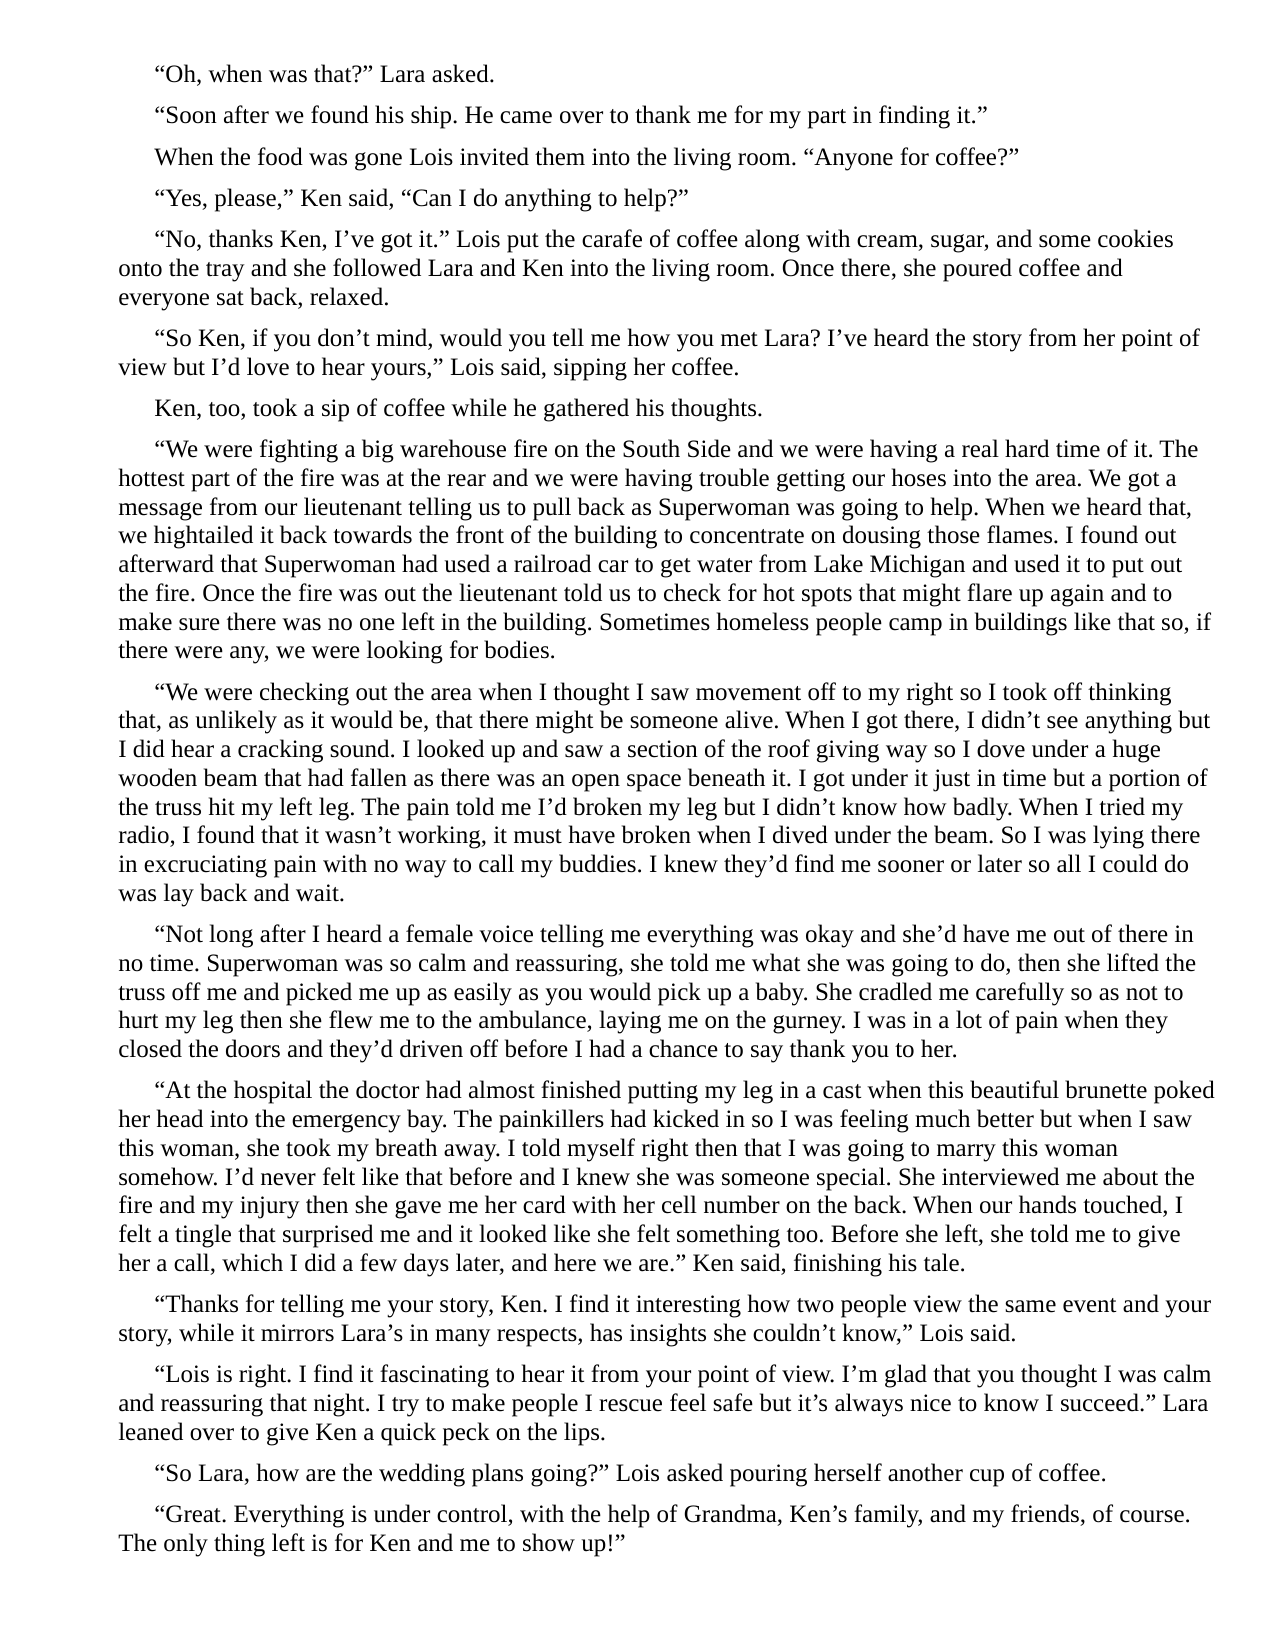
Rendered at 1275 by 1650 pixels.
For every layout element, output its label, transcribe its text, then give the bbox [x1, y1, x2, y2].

text “Yes, please,” Ken said, “Can I do anything to help?” [118, 183, 1216, 212]
text “No, thanks Ken, I’ve got it.” Lois put the carafe of coffee along with cream, sugar, and some cookies onto the tray and she followed Lara and Ken into the living room. Once there, she poured coffee and everyone sat back, relaxed. [118, 224, 1216, 310]
text “Lois is right. I find it fascinating to hear it from your point of view. I’m glad that you thought I was calm and reassuring that night. I try to make people I rescue feel safe but it’s always nice to know I succeed.” Lara leaned over to give Ken a quick peck on the lips. [118, 1359, 1216, 1445]
text “So Ken, if you don’t mind, would you tell me how you met Lara? I’ve heard the story from her point of view but I’d love to hear yours,” Lois said, sipping her coffee. [118, 323, 1216, 380]
text “Soon after we found his ship. He came over to thank me for my part in finding it.” [118, 100, 1216, 129]
text “We were checking out the area when I thought I saw movement off to my right so I took off thinking that, as unlikely as it would be, that there might be someone alive. When I got there, I didn’t see anything but I did hear a cracking sound. I looked up and saw a section of the roof giving way so I dove under a huge wooden beam that had fallen as there was an open space beneath it. I got under it just in time but a portion of the truss hit my left leg. The pain told me I’d broken my leg but I didn’t know how badly. When I tried my radio, I found that it wasn’t working, it must have broken when I dived under the beam. So I was lying there in excruciating pain with no way to call my buddies. I knew they’d find me sooner or later so all I could do was lay back and wait. [118, 677, 1216, 907]
text “At the hospital the doctor had almost finished putting my leg in a cast when this beautiful brunette poked her head into the emergency bay. The painkillers had kicked in so I was feeling much better but when I saw this woman, she took my breath away. I told myself right then that I was going to marry this woman somehow. I’d never felt like that before and I knew she was someone special. She interviewed me about the fire and my injury then she gave me her card with her cell number on the back. When our hands touched, I felt a tingle that surprised me and it looked like she felt something too. Before she left, she told me to give her a call, which I did a few days later, and here we are.” Ken said, finishing his tale. [118, 1075, 1216, 1277]
text “So Lara, how are the wedding plans going?” Lois asked pouring herself another cup of coffee. [118, 1458, 1216, 1487]
text “Not long after I heard a female voice telling me everything was okay and she’d have me out of there in no time. Superwoman was so calm and reassuring, she told me what she was going to do, then she lifted the truss off me and picked me up as easily as you would pick up a baby. She cradled me carefully so as not to hurt my leg then she flew me to the ambulance, laying me on the gurney. I was in a lot of pain when they closed the doors and they’d driven off before I had a chance to say thank you to her. [118, 919, 1216, 1063]
text “Thanks for telling me your story, Ken. I find it interesting how two people view the same event and your story, while it mirrors Lara’s in many respects, has insights she couldn’t know,” Lois said. [118, 1289, 1216, 1347]
text When the food was gone Lois invited them into the living room. “Anyone for coffee?” [118, 142, 1216, 170]
text “Oh, when was that?” Lara asked. [118, 59, 1216, 88]
text Ken, too, took a sip of coffee while he gathered his thoughts. [118, 393, 1216, 422]
text “Great. Everything is under control, with the help of Grandma, Ken’s family, and my friends, of course. The only thing left is for Ken and me to show up!” [118, 1499, 1216, 1557]
text “We were fighting a big warehouse fire on the South Side and we were having a real hard time of it. The hottest part of the fire was at the rear and we were having trouble getting our hoses into the area. We got a message from our lieutenant telling us to pull back as Superwoman was going to help. When we heard that, we hightailed it back towards the front of the building to concentrate on dousing those flames. I found out afterward that Superwoman had used a railroad car to get water from Lake Michigan and used it to put out the fire. Once the fire was out the lieutenant told us to check for hot spots that might flare up again and to make sure there was no one left in the building. Sometimes homeless people camp in buildings like that so, if there were any, we were looking for bodies. [118, 434, 1216, 664]
